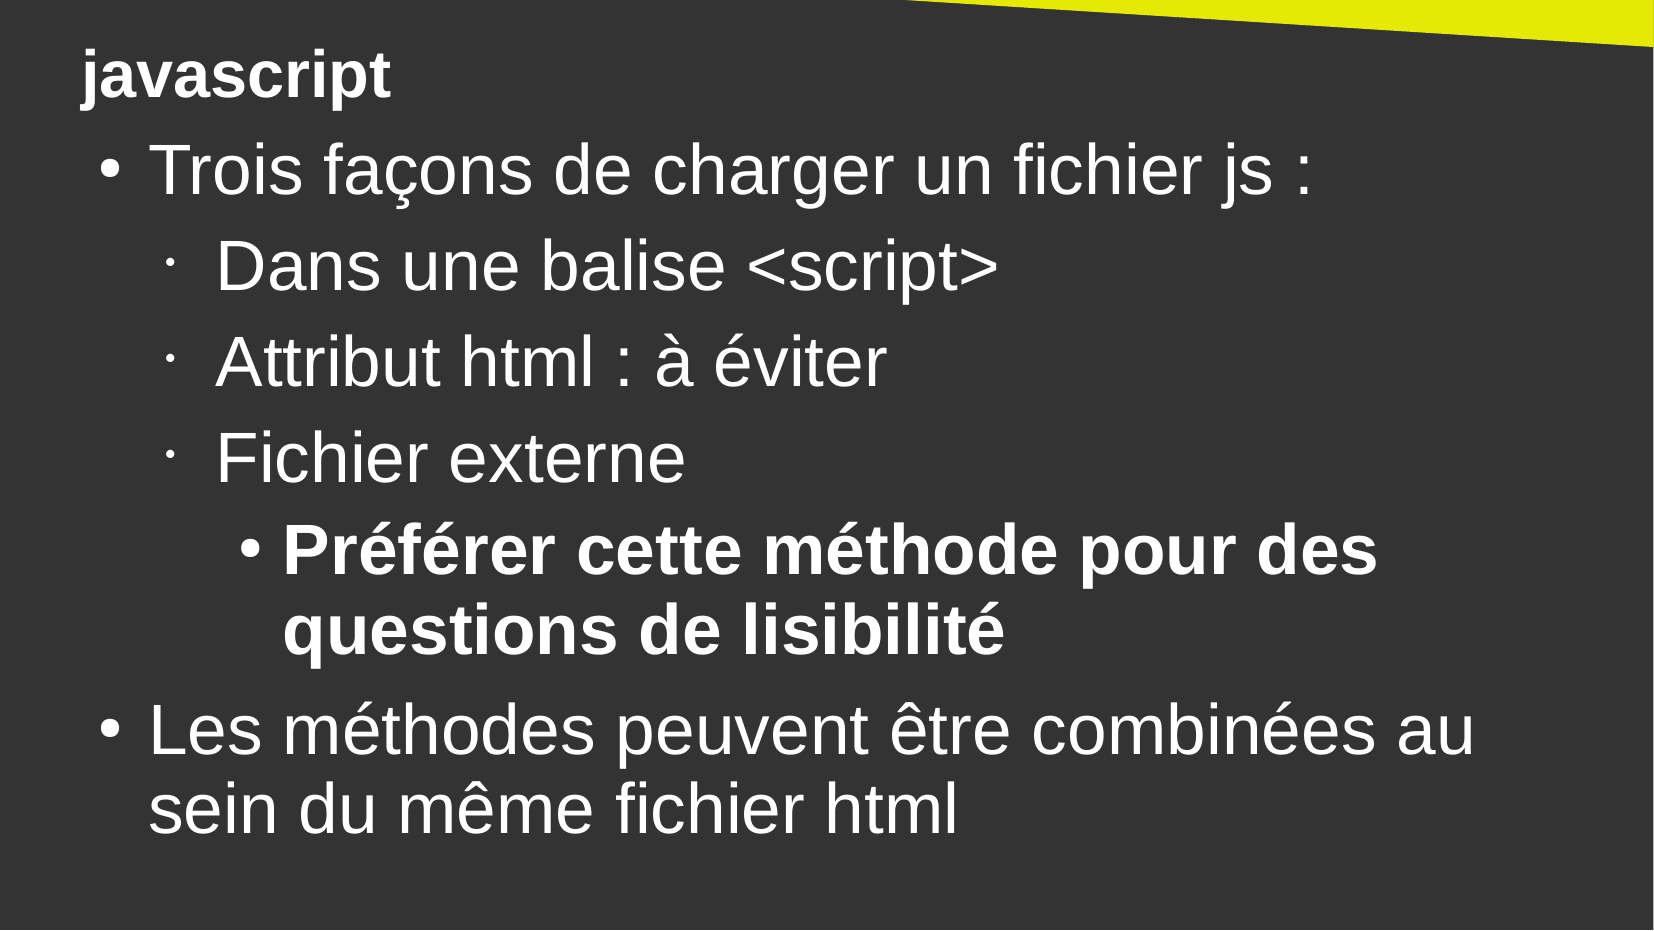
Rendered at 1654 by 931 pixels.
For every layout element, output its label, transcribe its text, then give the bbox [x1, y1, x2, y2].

list Trois façons de charger un fichier js : Dans une balise <script> Attribut html : à éviter Fichier externe Préférer cette méthode pour des questions de lisibilité Les méthodes peuvent être combinées au sein du même fichier html [80, 129, 1620, 851]
title javascript [81, 37, 1570, 115]
text_box [904, 0, 1654, 48]
